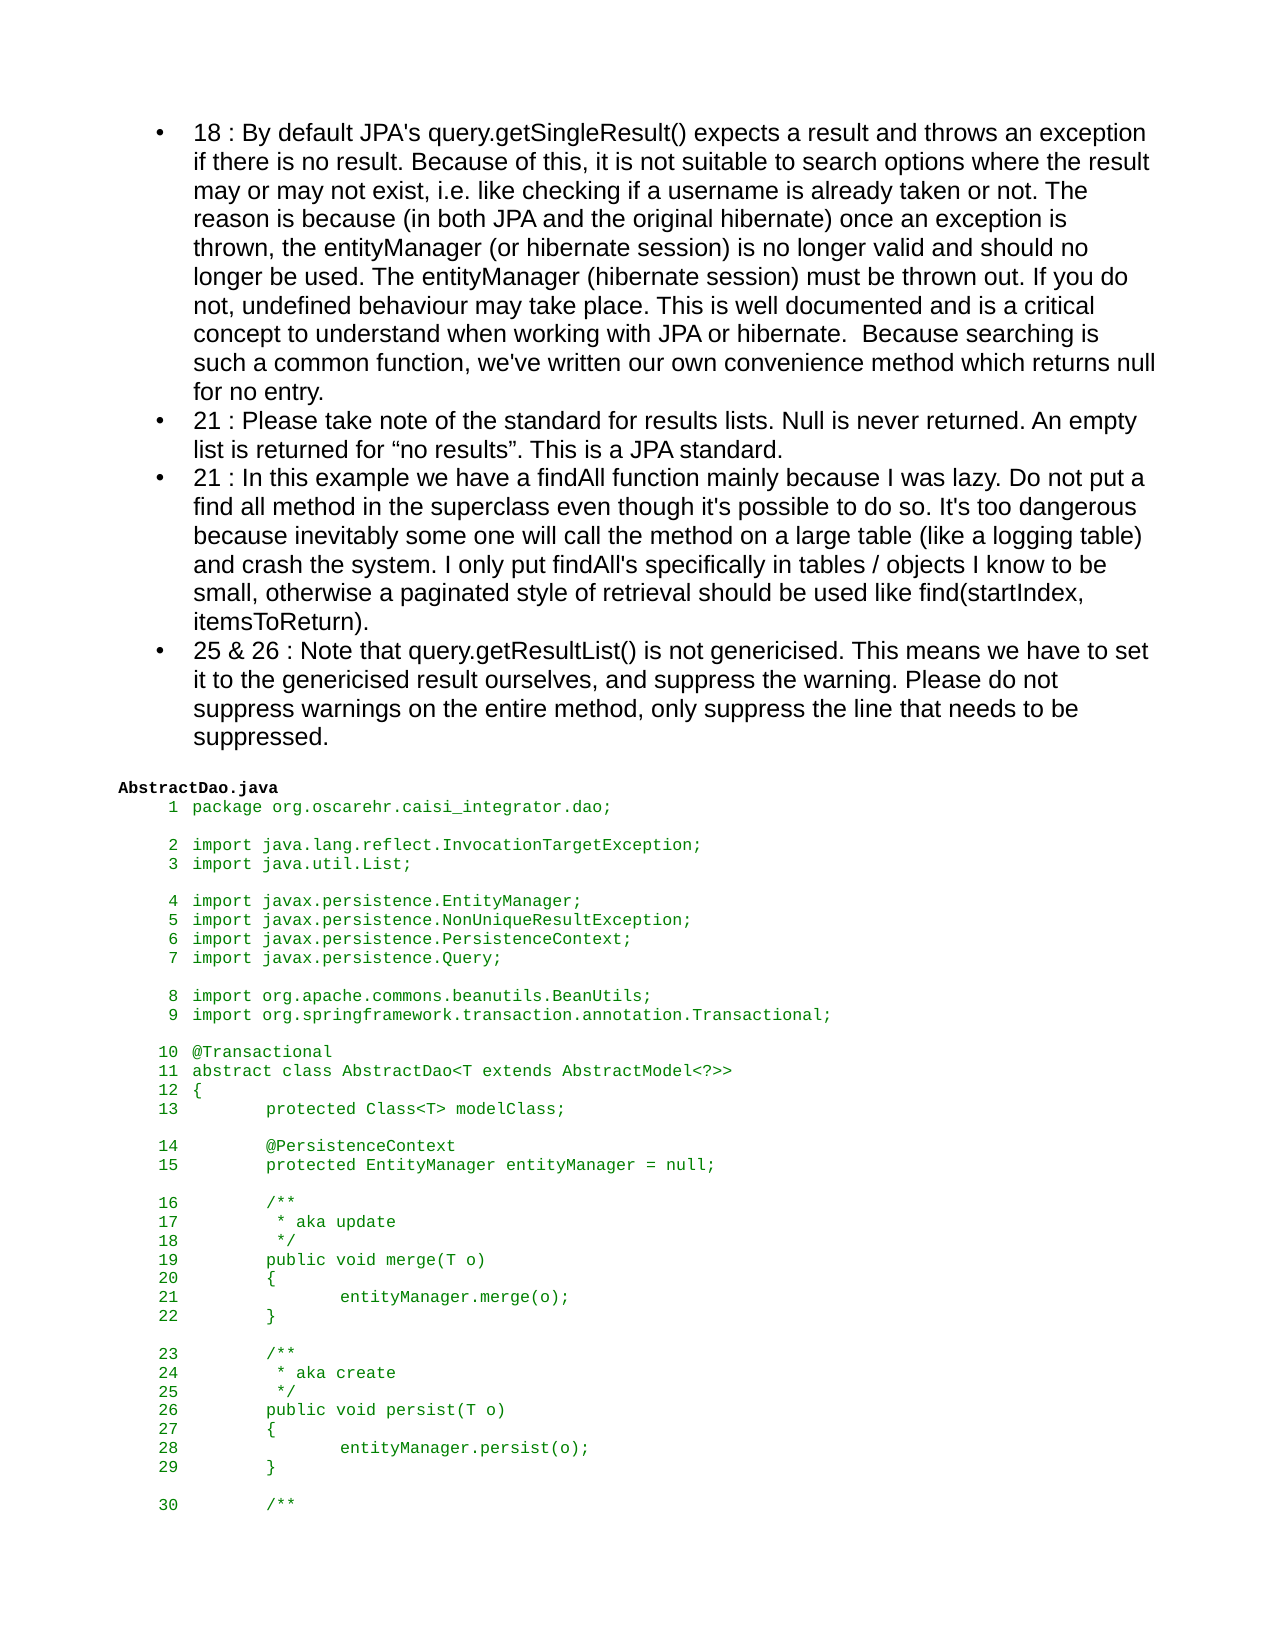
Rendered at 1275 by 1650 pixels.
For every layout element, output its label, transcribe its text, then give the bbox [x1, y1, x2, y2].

list 21 : In this example we have a findAll function mainly because I was lazy. Do not put a find all method in the superclass even though it's possible to do so. It's too dangerous because inevitably some one will call the method on a large table (like a logging table) and crash the system. I only put findAll's specifically in tables / objects I know to be small, otherwise a paginated style of retrieval should be used like find(startIndex, itemsToReturn). [156, 463, 1157, 636]
text 17 * aka update [118, 1213, 1157, 1232]
text 12 { [118, 1081, 1157, 1100]
text 1 package org.oscarehr.caisi_integrator.dao; [118, 799, 1157, 817]
text 3 import java.util.List; [118, 855, 1157, 874]
text 28 entityManager.persist(o); [118, 1440, 1157, 1458]
text 4 import javax.persistence.EntityManager; [118, 893, 1157, 912]
text 25 */ [118, 1383, 1157, 1402]
text 7 import javax.persistence.Query; [118, 949, 1157, 968]
text 6 import javax.persistence.PersistenceContext; [118, 931, 1157, 949]
text 21 entityManager.merge(o); [118, 1289, 1157, 1308]
text 29 } [118, 1458, 1157, 1477]
text 30 /** [118, 1496, 1157, 1515]
text 5 import javax.persistence.NonUniqueResultException; [118, 912, 1157, 931]
text 2 import java.lang.reflect.InvocationTargetException; [118, 836, 1157, 855]
text 26 public void persist(T o) [118, 1402, 1157, 1421]
list 18 : By default JPA's query.getSingleResult() expects a result and throws an exception if there is no result. Because of this, it is not suitable to search options where the result may or may not exist, i.e. like checking if a username is already taken or not. The reason is because (in both JPA and the original hibernate) once an exception is thrown, the entityManager (or hibernate session) is no longer valid and should no longer be used. The entityManager (hibernate session) must be thrown out. If you do not, undefined behaviour may take place. This is well documented and is a critical concept to understand when working with JPA or hibernate. Because searching is such a common function, we've written our own convenience method which returns null for no entry. [156, 118, 1157, 406]
text 18 */ [118, 1232, 1157, 1251]
text 16 /** [118, 1194, 1157, 1213]
text 15 protected EntityManager entityManager = null; [118, 1157, 1157, 1176]
text 9 import org.springframework.transaction.annotation.Transactional; [118, 1006, 1157, 1025]
list 25 & 26 : Note that query.getResultList() is not genericised. This means we have to set it to the genericised result ourselves, and suppress the warning. Please do not suppress warnings on the entire method, only suppress the line that needs to be suppressed. [156, 636, 1157, 751]
text 11 abstract class AbstractDao<T extends AbstractModel<?>> [118, 1063, 1157, 1081]
text 13 protected Class<T> modelClass; [118, 1100, 1157, 1119]
text 22 } [118, 1308, 1157, 1327]
text 10 @Transactional [118, 1044, 1157, 1063]
text 8 import org.apache.commons.beanutils.BeanUtils; [118, 987, 1157, 1006]
text 27 { [118, 1421, 1157, 1440]
text 14 @PersistenceContext [118, 1138, 1157, 1157]
text 20 { [118, 1270, 1157, 1289]
text 19 public void merge(T o) [118, 1251, 1157, 1270]
text AbstractDao.java [118, 780, 1157, 799]
text 24 * aka create [118, 1364, 1157, 1383]
list 21 : Please take note of the standard for results lists. Null is never returned. An empty list is returned for “no results”. This is a JPA standard. [156, 406, 1157, 463]
text 23 /** [118, 1345, 1157, 1364]
